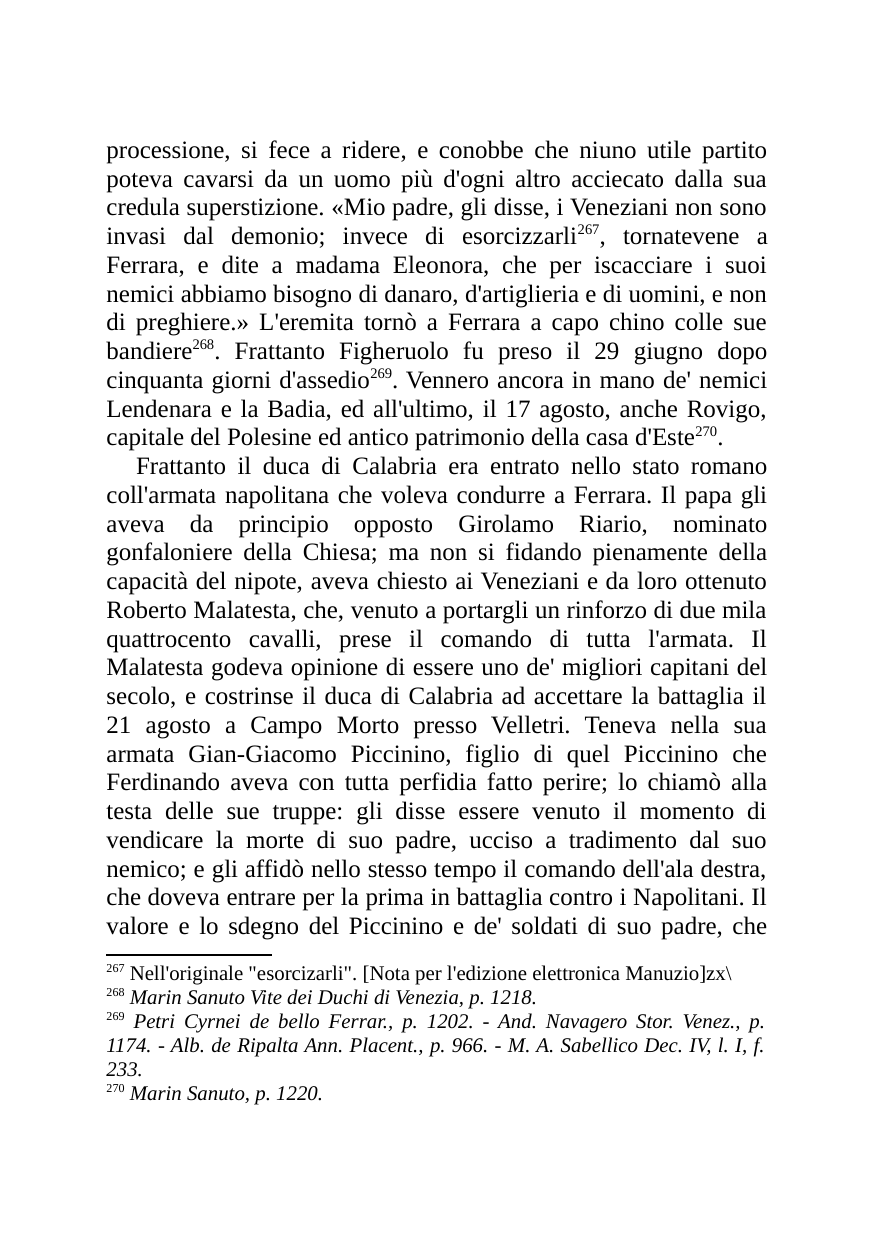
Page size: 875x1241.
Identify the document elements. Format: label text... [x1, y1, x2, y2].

text Petri Cyrnei de bello Ferrar., p. 1202. - And. Navagero Stor. Venez., p. 1174. - Alb. de Ripalta Ann. Placent., p. 966. - M. A. Sabellico Dec. IV, l. I, f. 233. [106, 1009, 768, 1081]
text Marin Sanuto Vite dei Duchi di Venezia, p. 1218. [106, 985, 768, 1009]
text Marin Sanuto, p. 1220. [106, 1081, 768, 1105]
text Frattanto il duca di Calabria era entrato nello stato romano coll'armata napolitana che voleva condurre a Ferrara. Il papa gli aveva da principio opposto Girolamo Riario, nominato gonfaloniere della Chiesa; ma non si fidando pienamente della capacità del nipote, aveva chiesto ai Veneziani e da loro ottenuto Roberto Malatesta, che, venuto a portargli un rinforzo di due mila quattrocento cavalli, prese il comando di tutta l'armata. Il Malatesta godeva opinione di essere uno de' migliori capitani del secolo, e costrinse il duca di Calabria ad accettare la battaglia il 21 agosto a Campo Morto presso Velletri. Teneva nella sua armata Gian-Giacomo Piccinino, figlio di quel Piccinino che Ferdinando aveva con tutta perfidia fatto perire; lo chiamò alla testa delle sue truppe: gli disse essere venuto il momento di vendicare la morte di suo padre, ucciso a tradimento dal suo nemico; e gli affidò nello stesso tempo il comando dell'ala destra, che doveva entrare per la prima in battaglia contro i Napolitani. Il valore e lo sdegno del Piccinino e de' soldati di suo padre, che [106, 451, 768, 940]
text processione, si fece a ridere, e conobbe che niuno utile partito poteva cavarsi da un uomo più d'ogni altro acciecato dalla sua credula superstizione. «Mio padre, gli disse, i Veneziani non sono invasi dal demonio; invece di esorcizzarli, tornatevene a Ferrara, e dite a madama Eleonora, che per iscacciare i suoi nemici abbiamo bisogno di danaro, d'artiglieria e di uomini, e non di preghiere.» L'eremita tornò a Ferrara a capo chino colle sue bandiere. Frattanto Figheruolo fu preso il 29 giugno dopo cinquanta giorni d'assedio. Vennero ancora in mano de' nemici Lendenara e la Badia, ed all'ultimo, il 17 agosto, anche Rovigo, capitale del Polesine ed antico patrimonio della casa d'Este. [106, 135, 768, 451]
text Nell'originale "esorcizarli". [Nota per l'edizione elettronica Manuzio]zx\ [106, 961, 768, 985]
